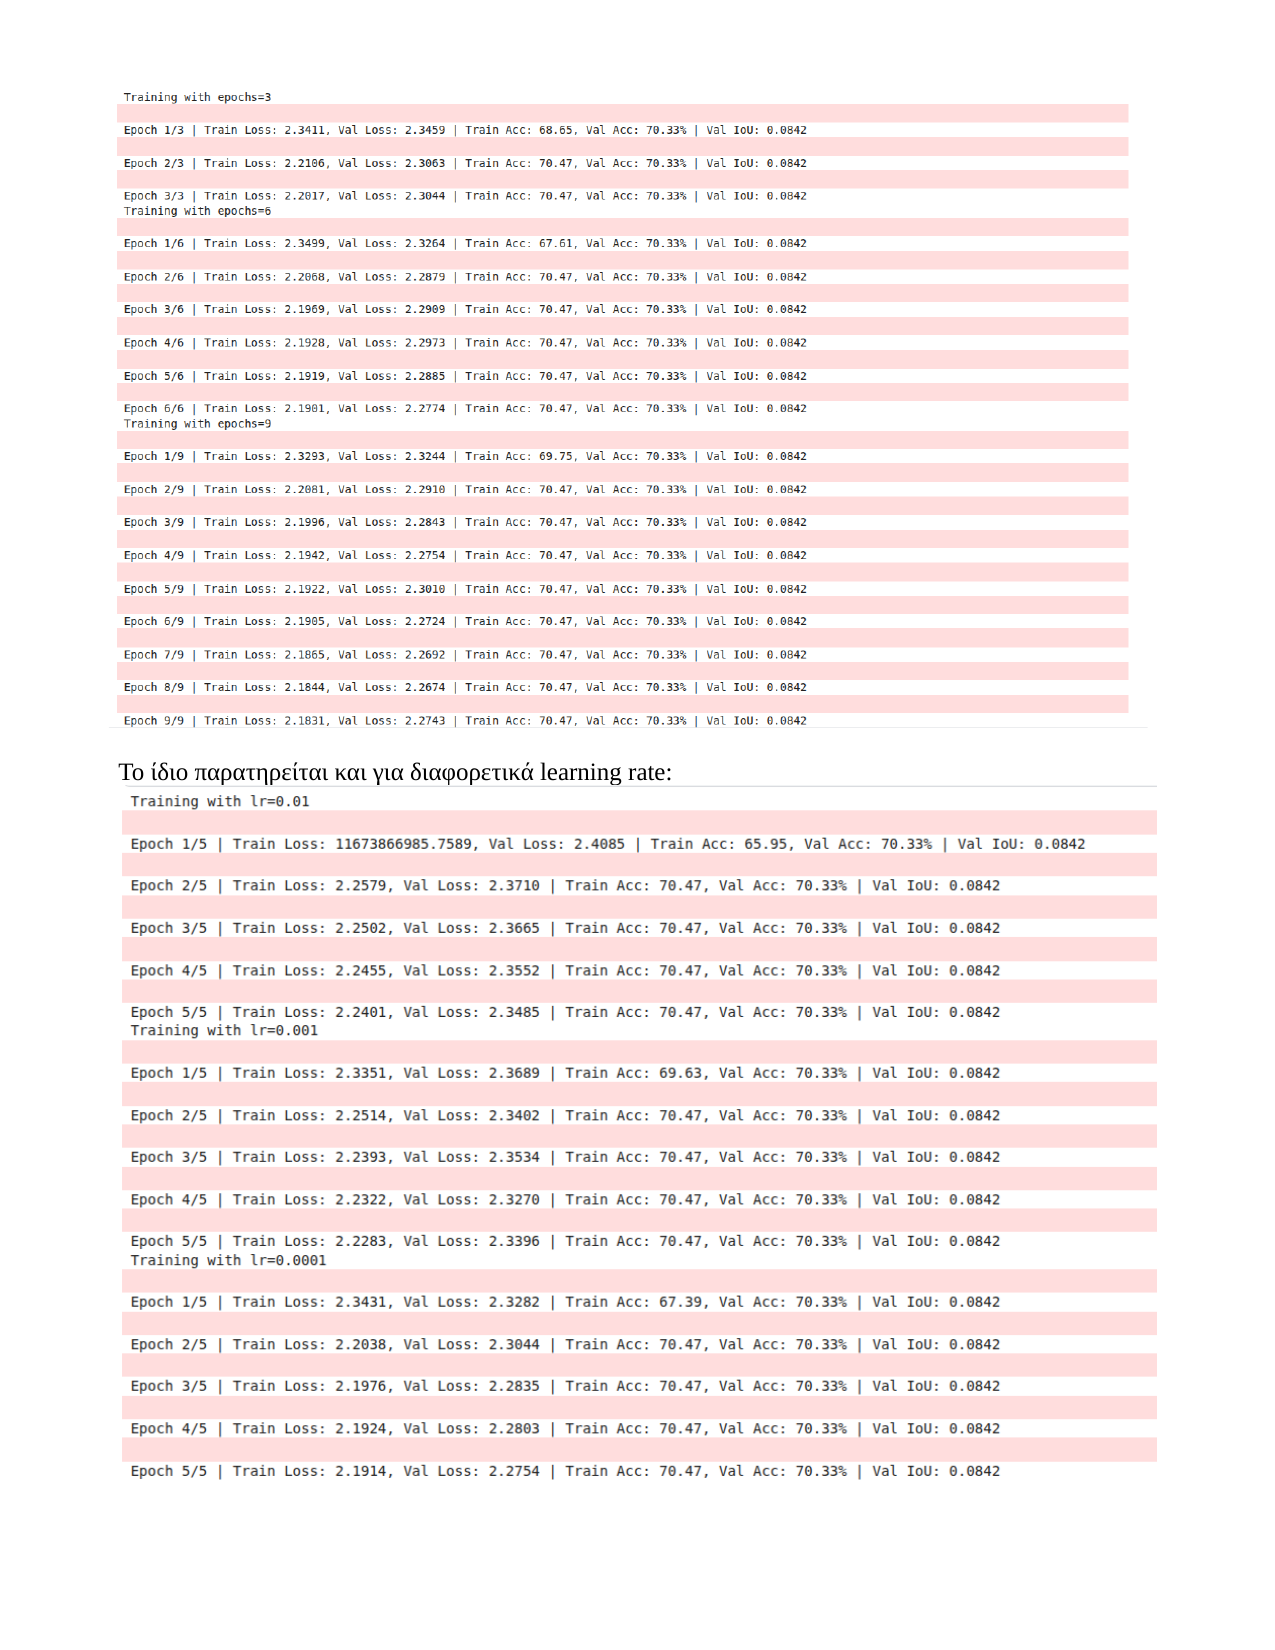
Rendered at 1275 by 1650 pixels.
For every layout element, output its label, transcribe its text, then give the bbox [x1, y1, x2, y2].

picture [118, 785, 1157, 1481]
picture [108, 88, 1148, 728]
text Το ίδιο παρατηρείται και για διαφορετικά learning rate: [118, 757, 1157, 785]
